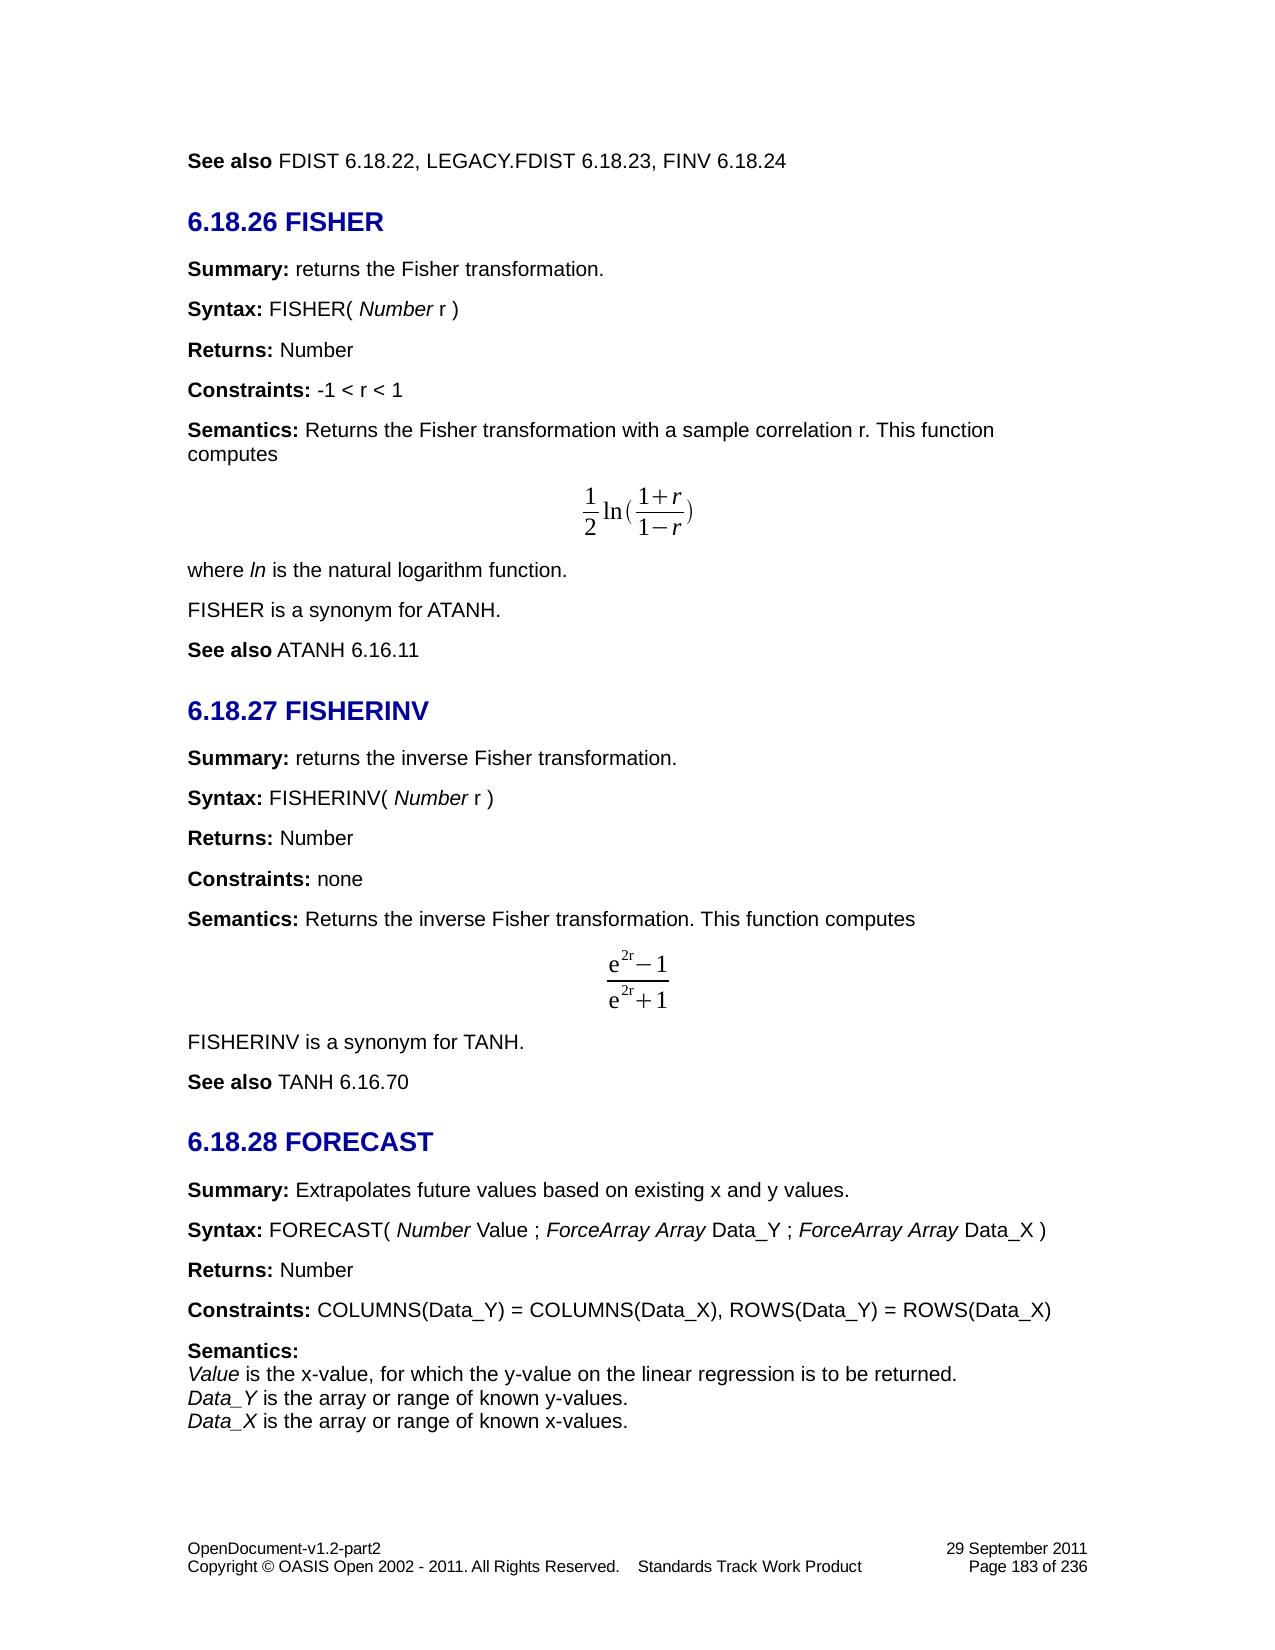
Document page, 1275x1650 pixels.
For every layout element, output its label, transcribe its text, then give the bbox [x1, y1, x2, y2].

text Semantics: Returns the Fisher transformation with a sample correlation r. This function computes [187, 418, 1088, 466]
text Semantics: Returns the inverse Fisher transformation. This function computes [187, 907, 1088, 931]
text FISHER is a synonym for ATANH. [187, 598, 1088, 622]
text Returns: Number [187, 1259, 1088, 1282]
text See also FDIST 6.18.22, LEGACY.FDIST 6.18.23, FINV 6.18.24 [187, 150, 1088, 173]
subtitle FISHER [187, 207, 1088, 237]
text Syntax: FISHERINV( Number r ) [187, 787, 1088, 810]
text See also TANH 6.16.70 [187, 1071, 1088, 1094]
text Returns: Number [187, 338, 1088, 362]
subtitle FISHERINV [187, 696, 1088, 726]
text Constraints: COLUMNS(Data_Y) = COLUMNS(Data_X), ROWS(Data_Y) = ROWS(Data_X) [187, 1299, 1088, 1322]
text Summary: Extrapolates future values based on existing x and y values. [187, 1178, 1088, 1202]
text where ln is the natural logarithm function. [187, 558, 1088, 582]
text Syntax: FORECAST( Number Value ; ForceArray Array Data_Y ; ForceArray Array Data_X ) [187, 1218, 1088, 1242]
text See also ATANH 6.16.11 [187, 639, 1088, 662]
text Returns: Number [187, 827, 1088, 850]
text Summary: returns the inverse Fisher transformation. [187, 746, 1088, 770]
text Constraints: none [187, 867, 1088, 891]
text Constraints: -1 < r < 1 [187, 378, 1088, 402]
text Syntax: FISHER( Number r ) [187, 298, 1088, 321]
text FISHERINV is a synonym for TANH. [187, 1030, 1088, 1054]
text Summary: returns the Fisher transformation. [187, 258, 1088, 281]
text Semantics: Value is the x-value, for which the y-value on the linear regression is to be returned. Data_Y is the array or range of known y-values. Data_X is the array or range of known x-values. [187, 1339, 1088, 1433]
subtitle FORECAST [187, 1127, 1088, 1157]
